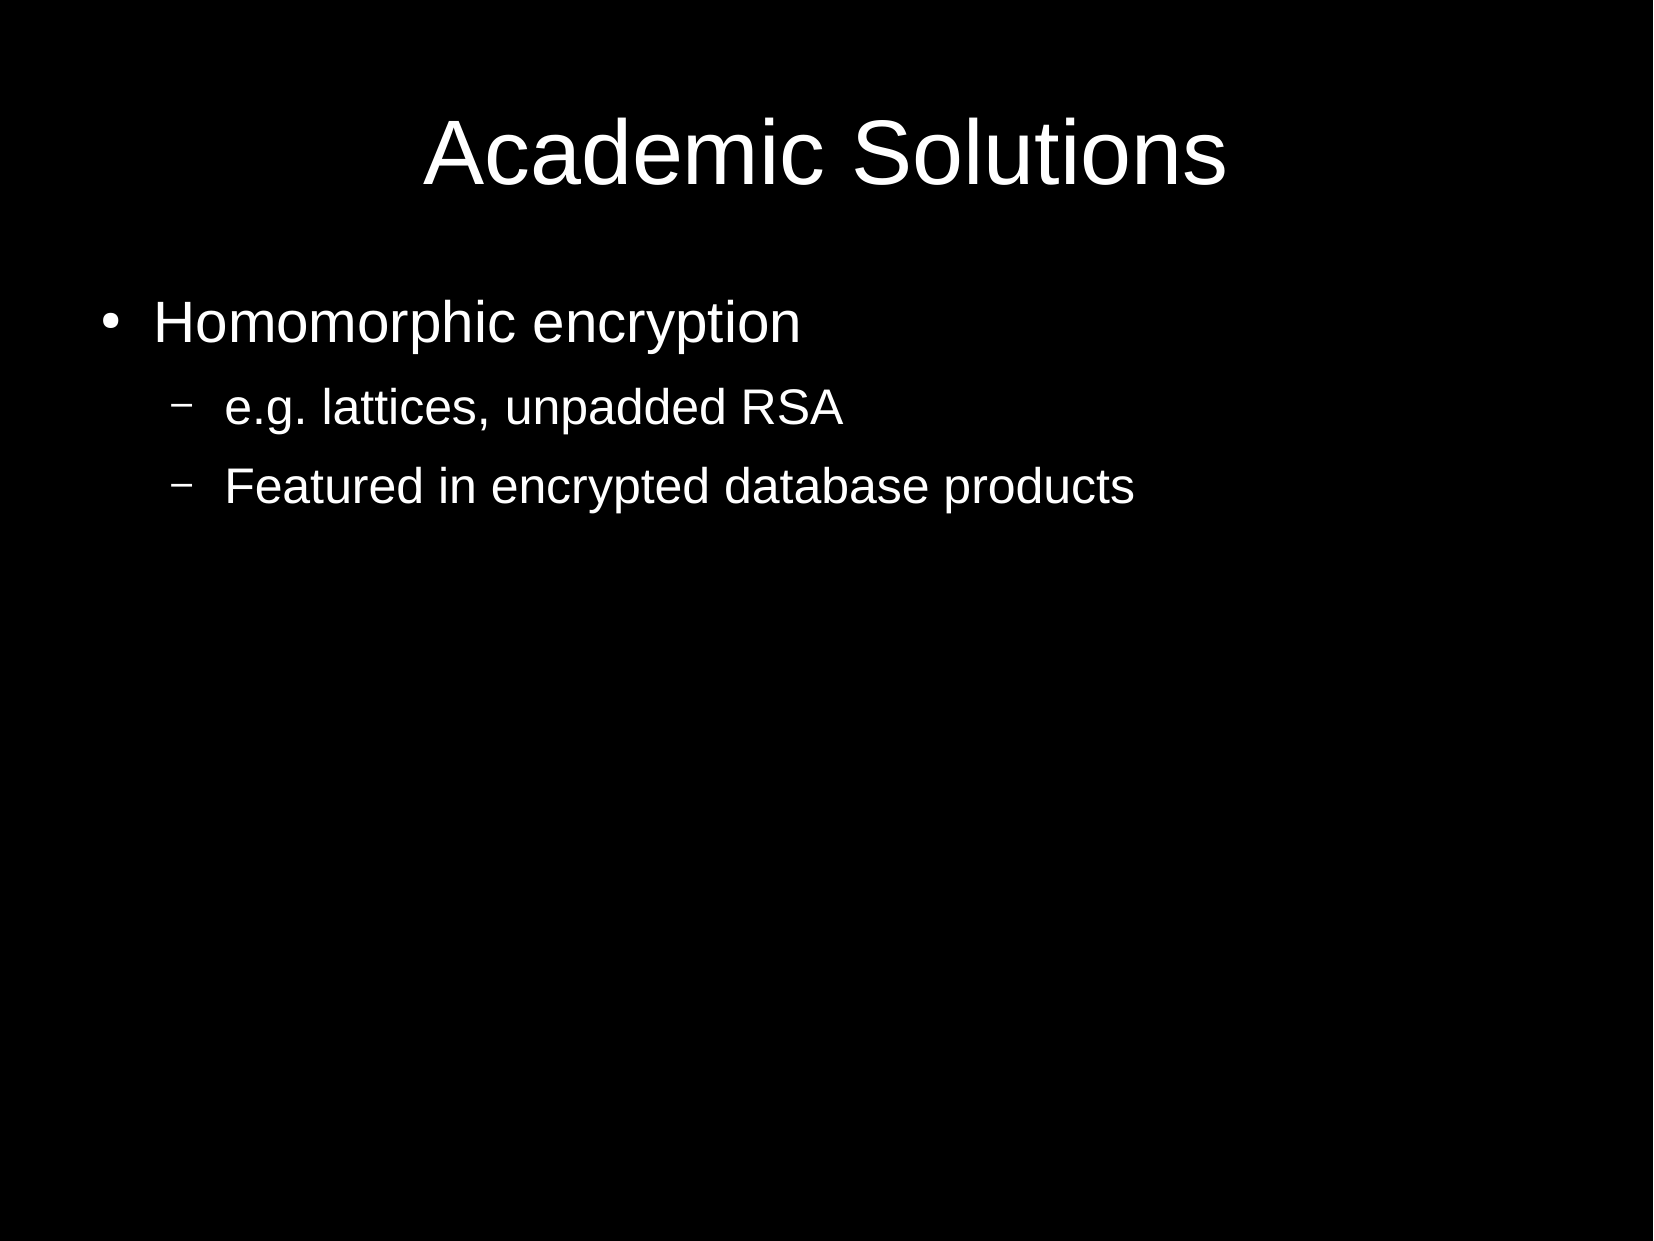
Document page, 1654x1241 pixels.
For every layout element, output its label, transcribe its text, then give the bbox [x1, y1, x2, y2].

list Homomorphic encryption e.g. lattices, unpadded RSA Featured in encrypted database products [82, 290, 1571, 1096]
title Academic Solutions [82, 49, 1571, 257]
